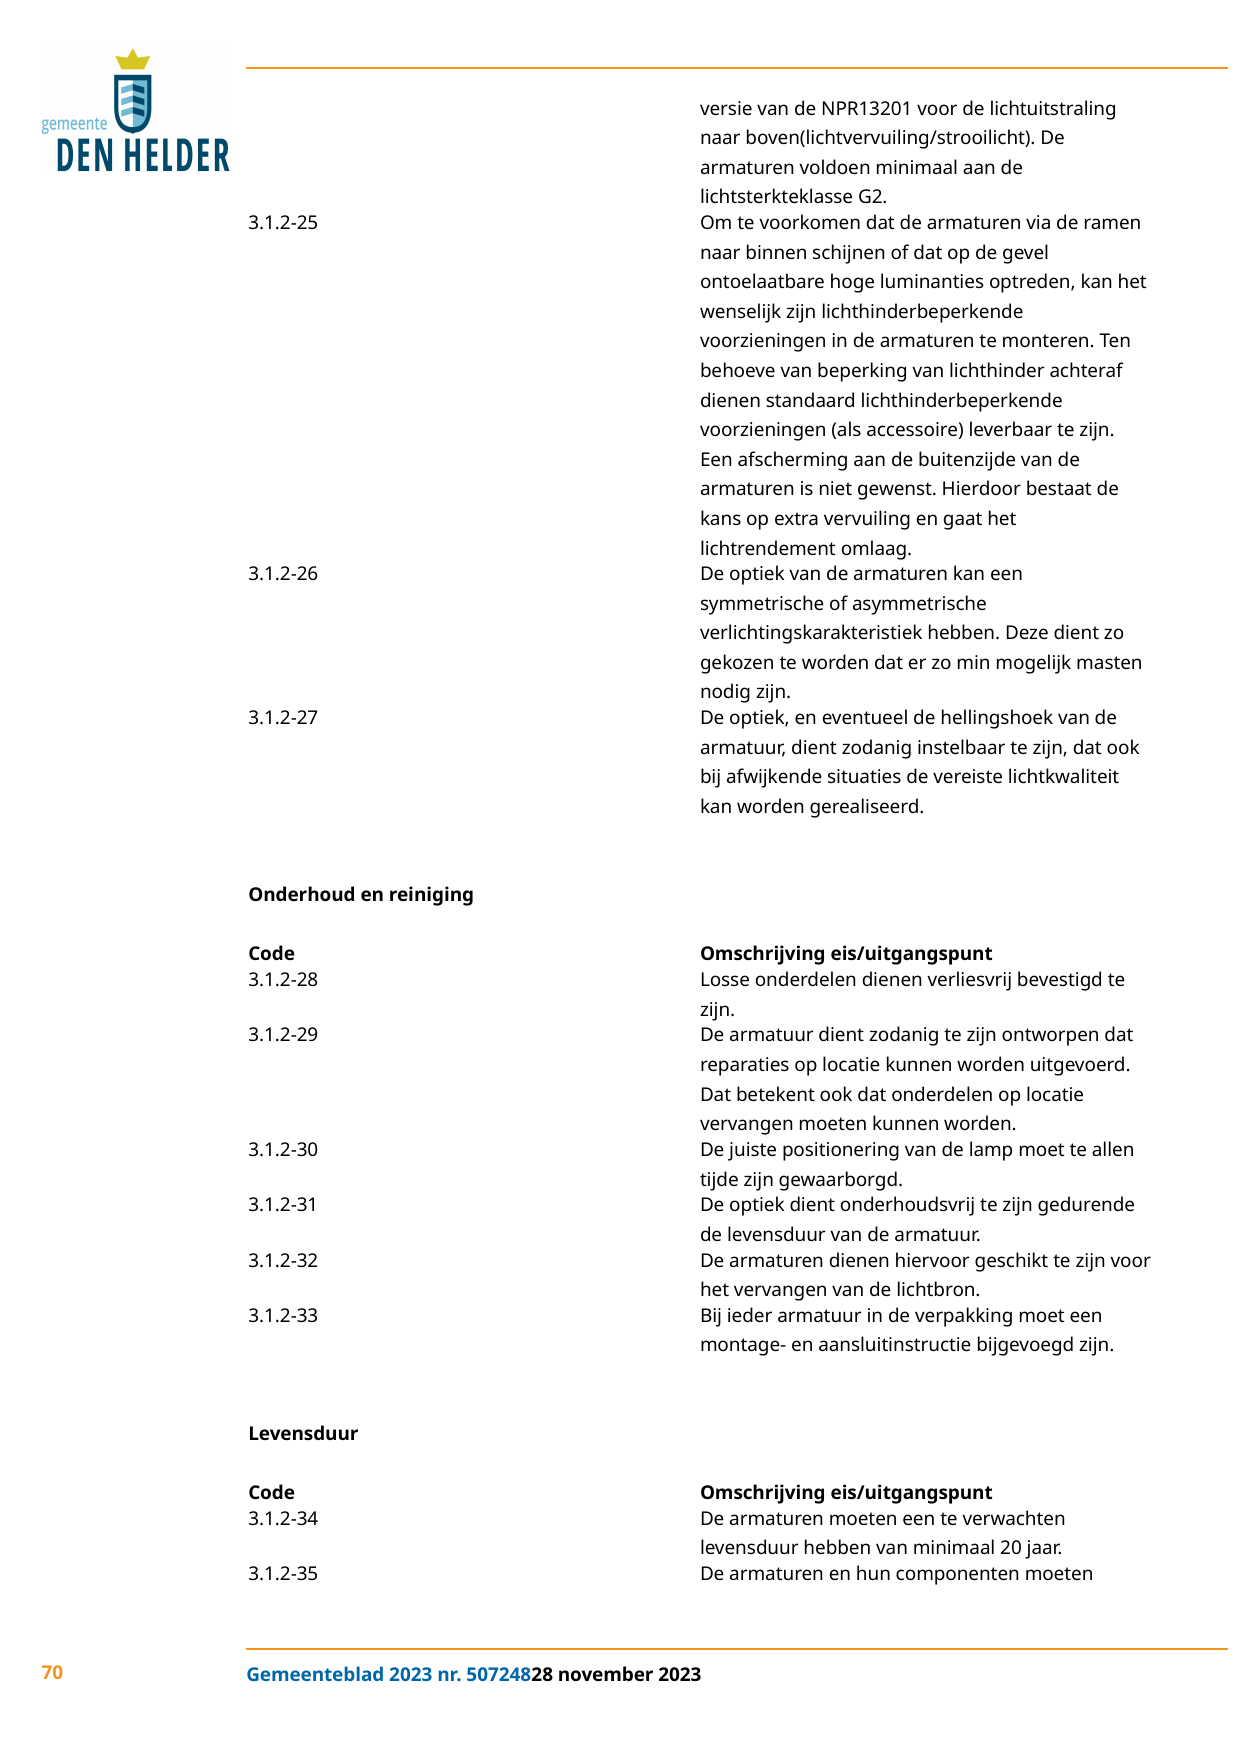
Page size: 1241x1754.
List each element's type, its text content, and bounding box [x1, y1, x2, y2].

table_cell 3.1.2-29 [248, 1022, 700, 1136]
table_cell De armaturen en hun componenten moeten [700, 1560, 1152, 1586]
table_cell De armatuur dient zodanig te zijn ontworpen dat reparaties op locatie kunnen worden uitgevoerd. Dat betekent ook dat onderdelen op locatie vervangen moeten kunnen worden. [700, 1022, 1152, 1136]
table_cell De optiek van de armaturen kan een symmetrische of asymmetrische verlichtingskarakteristiek hebben. Deze dient zo gekozen te worden dat er zo min mogelijk masten nodig zijn. [700, 560, 1152, 704]
table_cell [248, 95, 700, 209]
table_cell 3.1.2-34 [248, 1505, 700, 1560]
table_header Omschrijving eis/uitgangspunt [700, 1479, 1152, 1505]
table_cell Bij ieder armatuur in de verpakking moet een montage- en aansluitinstructie bijgevoegd zijn. [700, 1302, 1152, 1357]
picture [220, 160, 224, 172]
table_cell 3.1.2-27 [248, 705, 700, 819]
table_cell Om te voorkomen dat de armaturen via de ramen naar binnen schijnen of dat op de gevel ontoelaatbare hoge luminanties optreden, kan het wenselijk zijn lichthinderbeperkende voorzieningen in de armaturen te monteren. Ten behoeve van beperking van lichthinder achteraf dienen standaard lichthinderbeperkende voorzieningen (als accessoire) leverbaar te zijn. Een afscherming aan de buitenzijde van de armaturen is niet gewenst. Hierdoor bestaat de kans op extra vervuiling en gaat het lichtrendement omlaag. [700, 209, 1152, 560]
table_cell De optiek, en eventueel de hellingshoek van de armatuur, dient zodanig instelbaar te zijn, dat ook bij afwijkende situaties de vereiste lichtkwaliteit kan worden gerealiseerd. [700, 705, 1152, 819]
picture [100, 154, 106, 172]
text Onderhoud en reiniging [248, 881, 1152, 907]
table_cell Losse onderdelen dienen verliesvrij bevestigd te zijn. [700, 966, 1152, 1022]
table_cell 3.1.2-26 [248, 560, 700, 704]
picture [130, 157, 135, 172]
table_cell 3.1.2-35 [248, 1560, 700, 1586]
table_cell 3.1.2-32 [248, 1247, 700, 1302]
table_cell De armaturen moeten een te verwachten levensduur hebben van minimaal 20 jaar. [700, 1505, 1152, 1560]
table_cell 3.1.2-33 [248, 1302, 700, 1357]
table_cell versie van de NPR13201 voor de lichtuitstraling naar boven(lichtvervuiling/strooilicht). De armaturen voldoen minimaal aan de lichtsterkteklasse G2. [700, 95, 1152, 209]
table_cell De optiek dient onderhoudsvrij te zijn gedurende de levensduur van de armatuur. [700, 1191, 1152, 1247]
picture [182, 144, 187, 165]
table_cell De juiste positionering van de lamp moet te allen tijde zijn gewaarborgd. [700, 1136, 1152, 1191]
table_cell 3.1.2-31 [248, 1191, 700, 1247]
table_cell 3.1.2-28 [248, 966, 700, 1022]
table_header Code [248, 1479, 700, 1505]
table_cell 3.1.2-25 [248, 209, 700, 560]
table_cell 3.1.2-30 [248, 1136, 700, 1191]
picture [63, 144, 68, 165]
text Levensduur [248, 1420, 1152, 1446]
table_cell De armaturen dienen hiervoor geschikt te zijn voor het vervangen van de lichtbron. [700, 1247, 1152, 1302]
table_header Omschrijving eis/uitgangspunt [700, 941, 1152, 966]
picture [41, 47, 231, 172]
table_header Code [248, 941, 700, 966]
